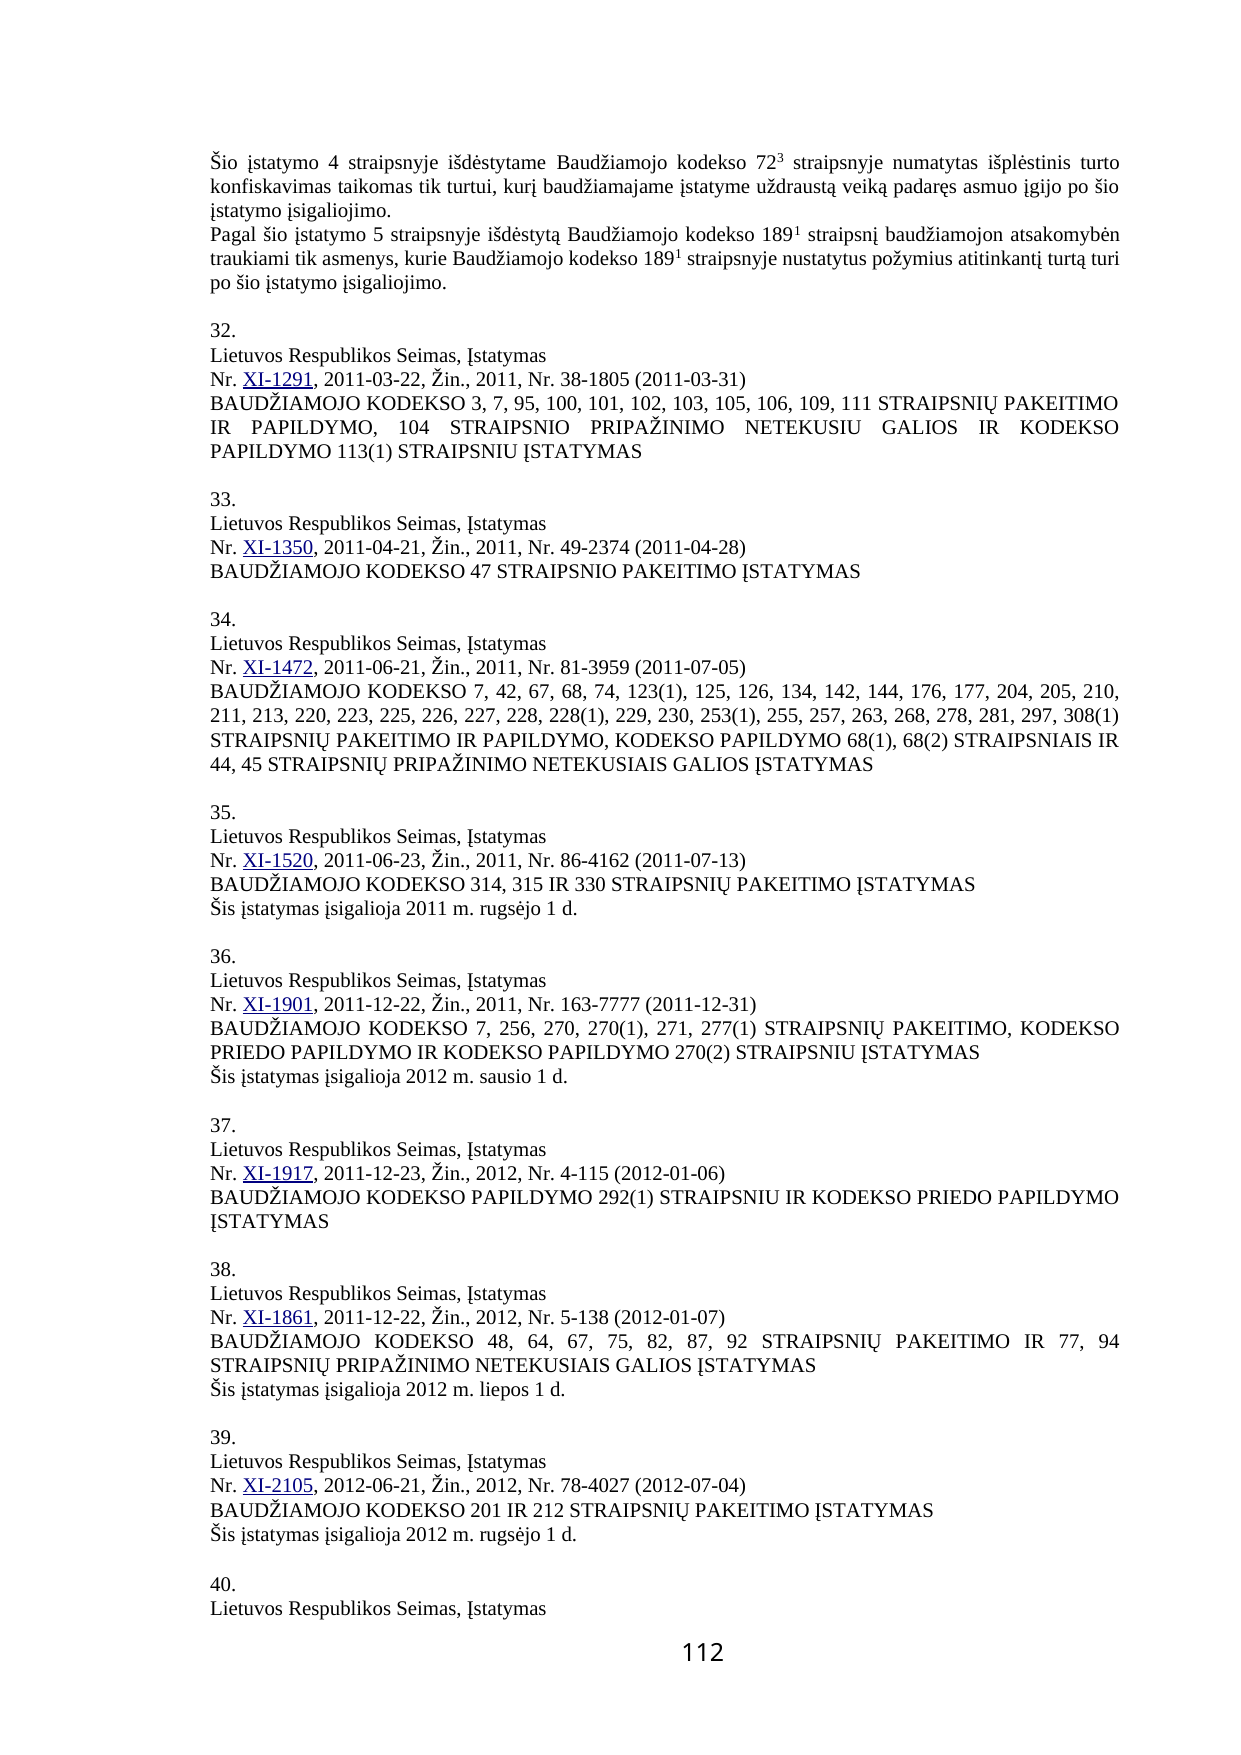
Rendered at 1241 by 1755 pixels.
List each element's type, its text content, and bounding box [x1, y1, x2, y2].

text Nr. XI-1472, 2011-06-21, Žin., 2011, Nr. 81-3959 (2011-07-05) [210, 655, 1120, 679]
text 35. [210, 800, 1120, 824]
text Šio įstatymo 4 straipsnyje išdėstytame Baudžiamojo kodekso 723 straipsnyje numatytas išplėstinis turto konfiskavimas taikomas tik turtui, kurį baudžiamajame įstatyme uždraustą veiką padaręs asmuo įgijo po šio įstatymo įsigaliojimo. [210, 150, 1120, 222]
text BAUDŽIAMOJO KODEKSO 48, 64, 67, 75, 82, 87, 92 STRAIPSNIŲ PAKEITIMO IR 77, 94 STRAIPSNIŲ PRIPAŽINIMO NETEKUSIAIS GALIOS ĮSTATYMAS [210, 1329, 1120, 1377]
text Lietuvos Respublikos Seimas, Įstatymas [210, 511, 1120, 535]
text Pagal šio įstatymo 5 straipsnyje išdėstytą Baudžiamojo kodekso 1891 straipsnį baudžiamojon atsakomybėn traukiami tik asmenys, kurie Baudžiamojo kodekso 1891 straipsnyje nustatytus požymius atitinkantį turtą turi po šio įstatymo įsigaliojimo. [210, 222, 1120, 294]
text 34. [210, 607, 1120, 631]
text BAUDŽIAMOJO KODEKSO 47 STRAIPSNIO PAKEITIMO ĮSTATYMAS [210, 559, 1120, 583]
text 37. [210, 1112, 1120, 1137]
text Nr. XI-1291, 2011-03-22, Žin., 2011, Nr. 38-1805 (2011-03-31) [210, 367, 1120, 391]
text 33. [210, 487, 1120, 511]
text Lietuvos Respublikos Seimas, Įstatymas [210, 342, 1120, 367]
text BAUDŽIAMOJO KODEKSO 7, 256, 270, 270(1), 271, 277(1) STRAIPSNIŲ PAKEITIMO, KODEKSO PRIEDO PAPILDYMO IR KODEKSO PAPILDYMO 270(2) STRAIPSNIU ĮSTATYMAS [210, 1016, 1120, 1064]
text Šis įstatymas įsigalioja 2011 m. rugsėjo 1 d. [210, 896, 1120, 920]
text BAUDŽIAMOJO KODEKSO 7, 42, 67, 68, 74, 123(1), 125, 126, 134, 142, 144, 176, 177, 204, 205, 210, 211, 213, 220, 223, 225, 226, 227, 228, 228(1), 229, 230, 253(1), 255, 257, 263, 268, 278, 281, 297, 308(1) STRAIPSNIŲ PAKEITIMO IR PAPILDYMO, KODEKSO PAPILDYMO 68(1), 68(2) STRAIPSNIAIS IR 44, 45 STRAIPSNIŲ PRIPAŽINIMO NETEKUSIAIS GALIOS ĮSTATYMAS [210, 679, 1120, 776]
text 40. [210, 1572, 1120, 1596]
text Lietuvos Respublikos Seimas, Įstatymas [210, 1596, 1120, 1620]
text BAUDŽIAMOJO KODEKSO PAPILDYMO 292(1) STRAIPSNIU IR KODEKSO PRIEDO PAPILDYMO ĮSTATYMAS [210, 1185, 1120, 1233]
text Šis įstatymas įsigalioja 2012 m. rugsėjo 1 d. [210, 1522, 1120, 1546]
text Šis įstatymas įsigalioja 2012 m. sausio 1 d. [210, 1064, 1120, 1088]
text Nr. XI-1917, 2011-12-23, Žin., 2012, Nr. 4-115 (2012-01-06) [210, 1161, 1120, 1185]
text Nr. XI-1901, 2011-12-22, Žin., 2011, Nr. 163-7777 (2011-12-31) [210, 992, 1120, 1016]
text Nr. XI-1350, 2011-04-21, Žin., 2011, Nr. 49-2374 (2011-04-28) [210, 535, 1120, 559]
text Lietuvos Respublikos Seimas, Įstatymas [210, 1137, 1120, 1161]
text Nr. XI-1861, 2011-12-22, Žin., 2012, Nr. 5-138 (2012-01-07) [210, 1305, 1120, 1329]
text Nr. XI-2105, 2012-06-21, Žin., 2012, Nr. 78-4027 (2012-07-04) [210, 1473, 1120, 1497]
text BAUDŽIAMOJO KODEKSO 314, 315 IR 330 STRAIPSNIŲ PAKEITIMO ĮSTATYMAS [210, 872, 1120, 896]
text 36. [210, 944, 1120, 968]
text 32. [210, 318, 1120, 342]
text BAUDŽIAMOJO KODEKSO 201 IR 212 STRAIPSNIŲ PAKEITIMO ĮSTATYMAS [210, 1497, 1120, 1522]
text Šis įstatymas įsigalioja 2012 m. liepos 1 d. [210, 1377, 1120, 1401]
text 39. [210, 1425, 1120, 1449]
text Lietuvos Respublikos Seimas, Įstatymas [210, 1281, 1120, 1305]
text Lietuvos Respublikos Seimas, Įstatymas [210, 824, 1120, 848]
text Nr. XI-1520, 2011-06-23, Žin., 2011, Nr. 86-4162 (2011-07-13) [210, 848, 1120, 872]
text Lietuvos Respublikos Seimas, Įstatymas [210, 1449, 1120, 1473]
text Lietuvos Respublikos Seimas, Įstatymas [210, 968, 1120, 992]
text 38. [210, 1257, 1120, 1281]
text Lietuvos Respublikos Seimas, Įstatymas [210, 631, 1120, 655]
text BAUDŽIAMOJO KODEKSO 3, 7, 95, 100, 101, 102, 103, 105, 106, 109, 111 STRAIPSNIŲ PAKEITIMO IR PAPILDYMO, 104 STRAIPSNIO PRIPAŽINIMO NETEKUSIU GALIOS IR KODEKSO PAPILDYMO 113(1) STRAIPSNIU ĮSTATYMAS [210, 391, 1120, 463]
